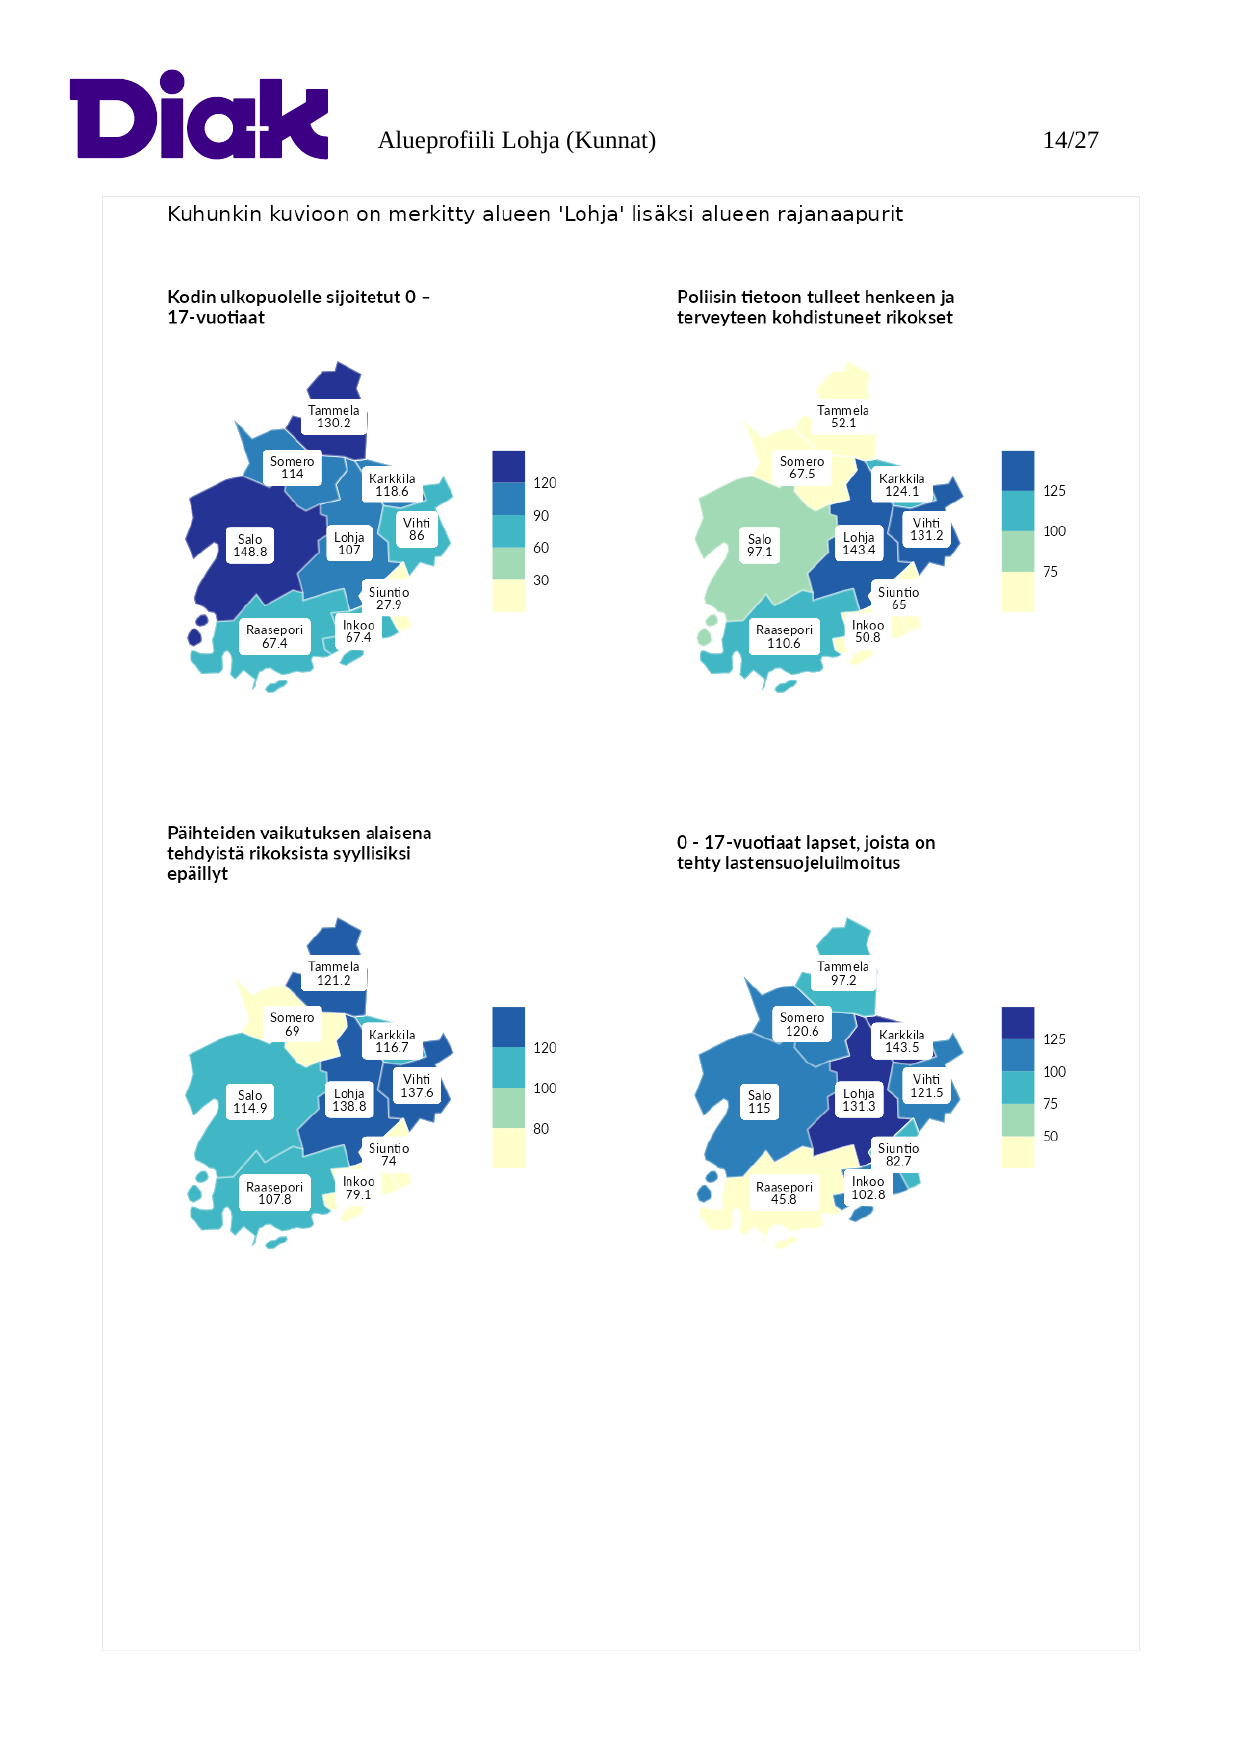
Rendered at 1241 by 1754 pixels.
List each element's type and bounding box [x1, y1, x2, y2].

picture [61, 196, 1179, 1651]
